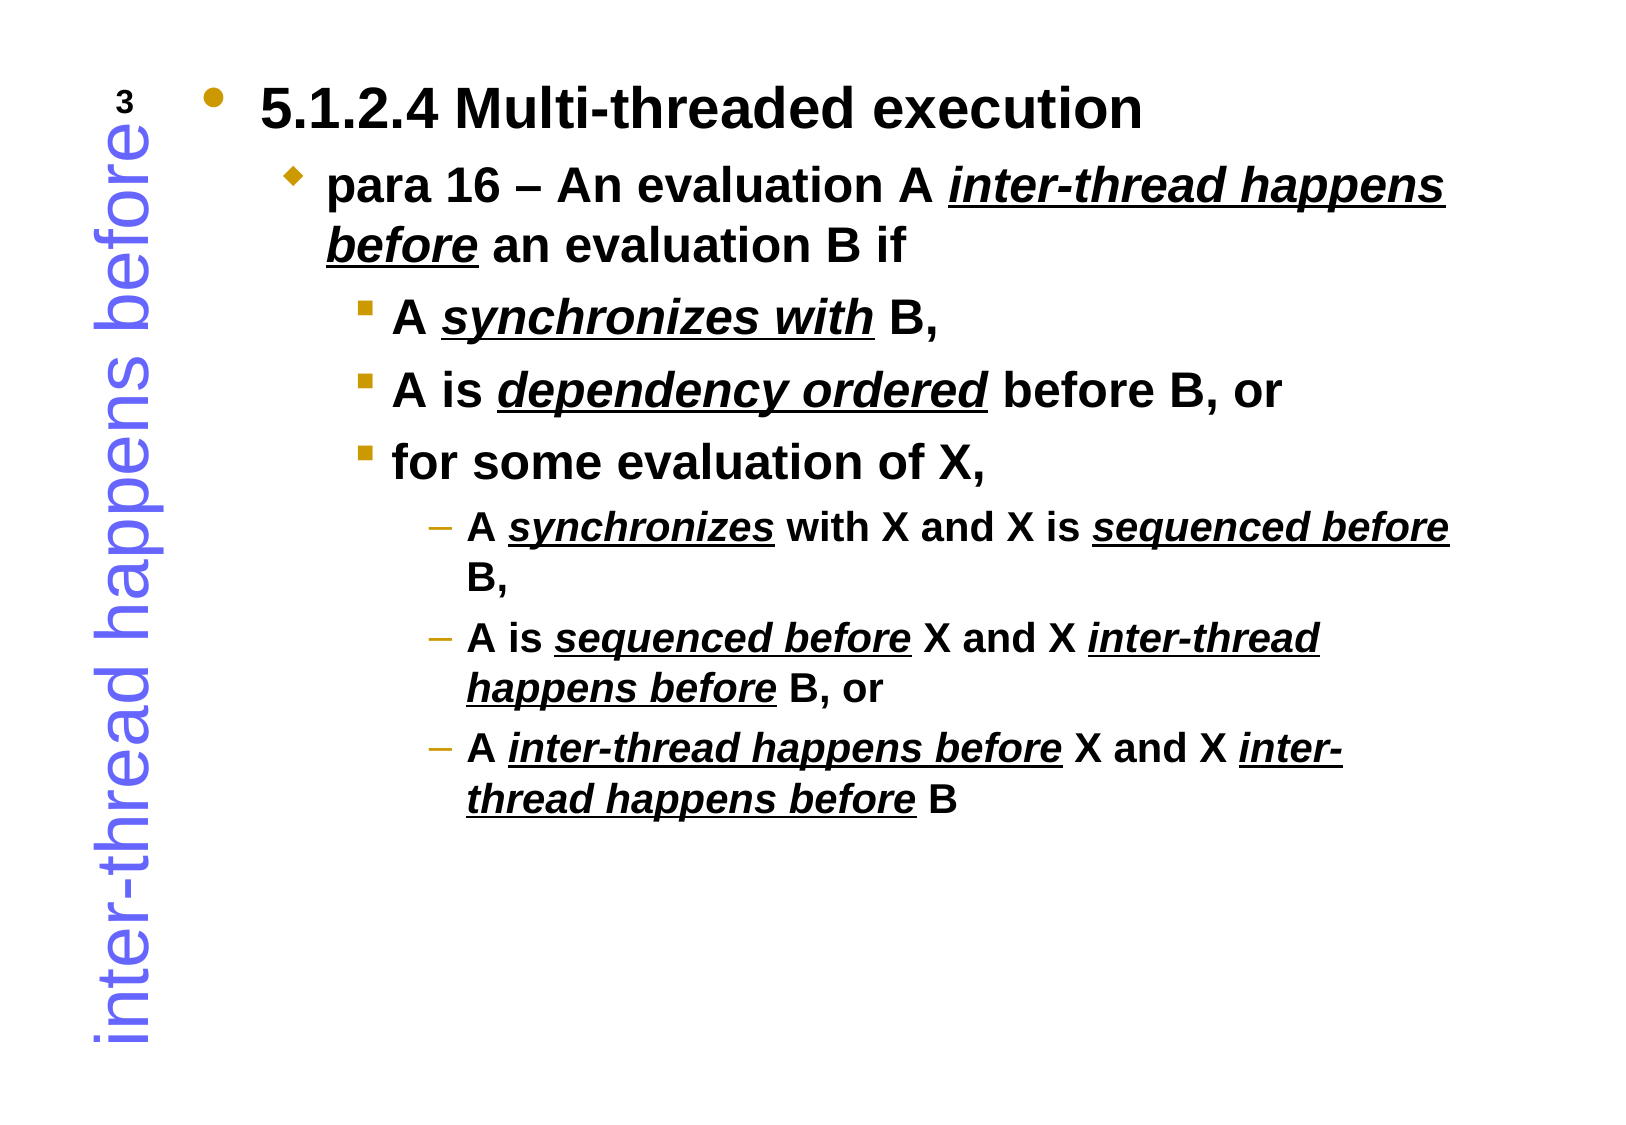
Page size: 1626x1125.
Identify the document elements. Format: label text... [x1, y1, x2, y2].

title inter-thread happens before [21, 29, 217, 1063]
list 5.1.2.4 Multi-threaded execution para 16 – An evaluation A inter-thread happens before an evaluation B if A synchronizes with B, A is dependency ordered before B, or for some evaluation of X, A synchronizes with X and X is sequenced before B, A is sequenced before X and X inter-thread happens before B, or A inter-thread happens before X and X inter-thread happens before B [188, 62, 1477, 1063]
